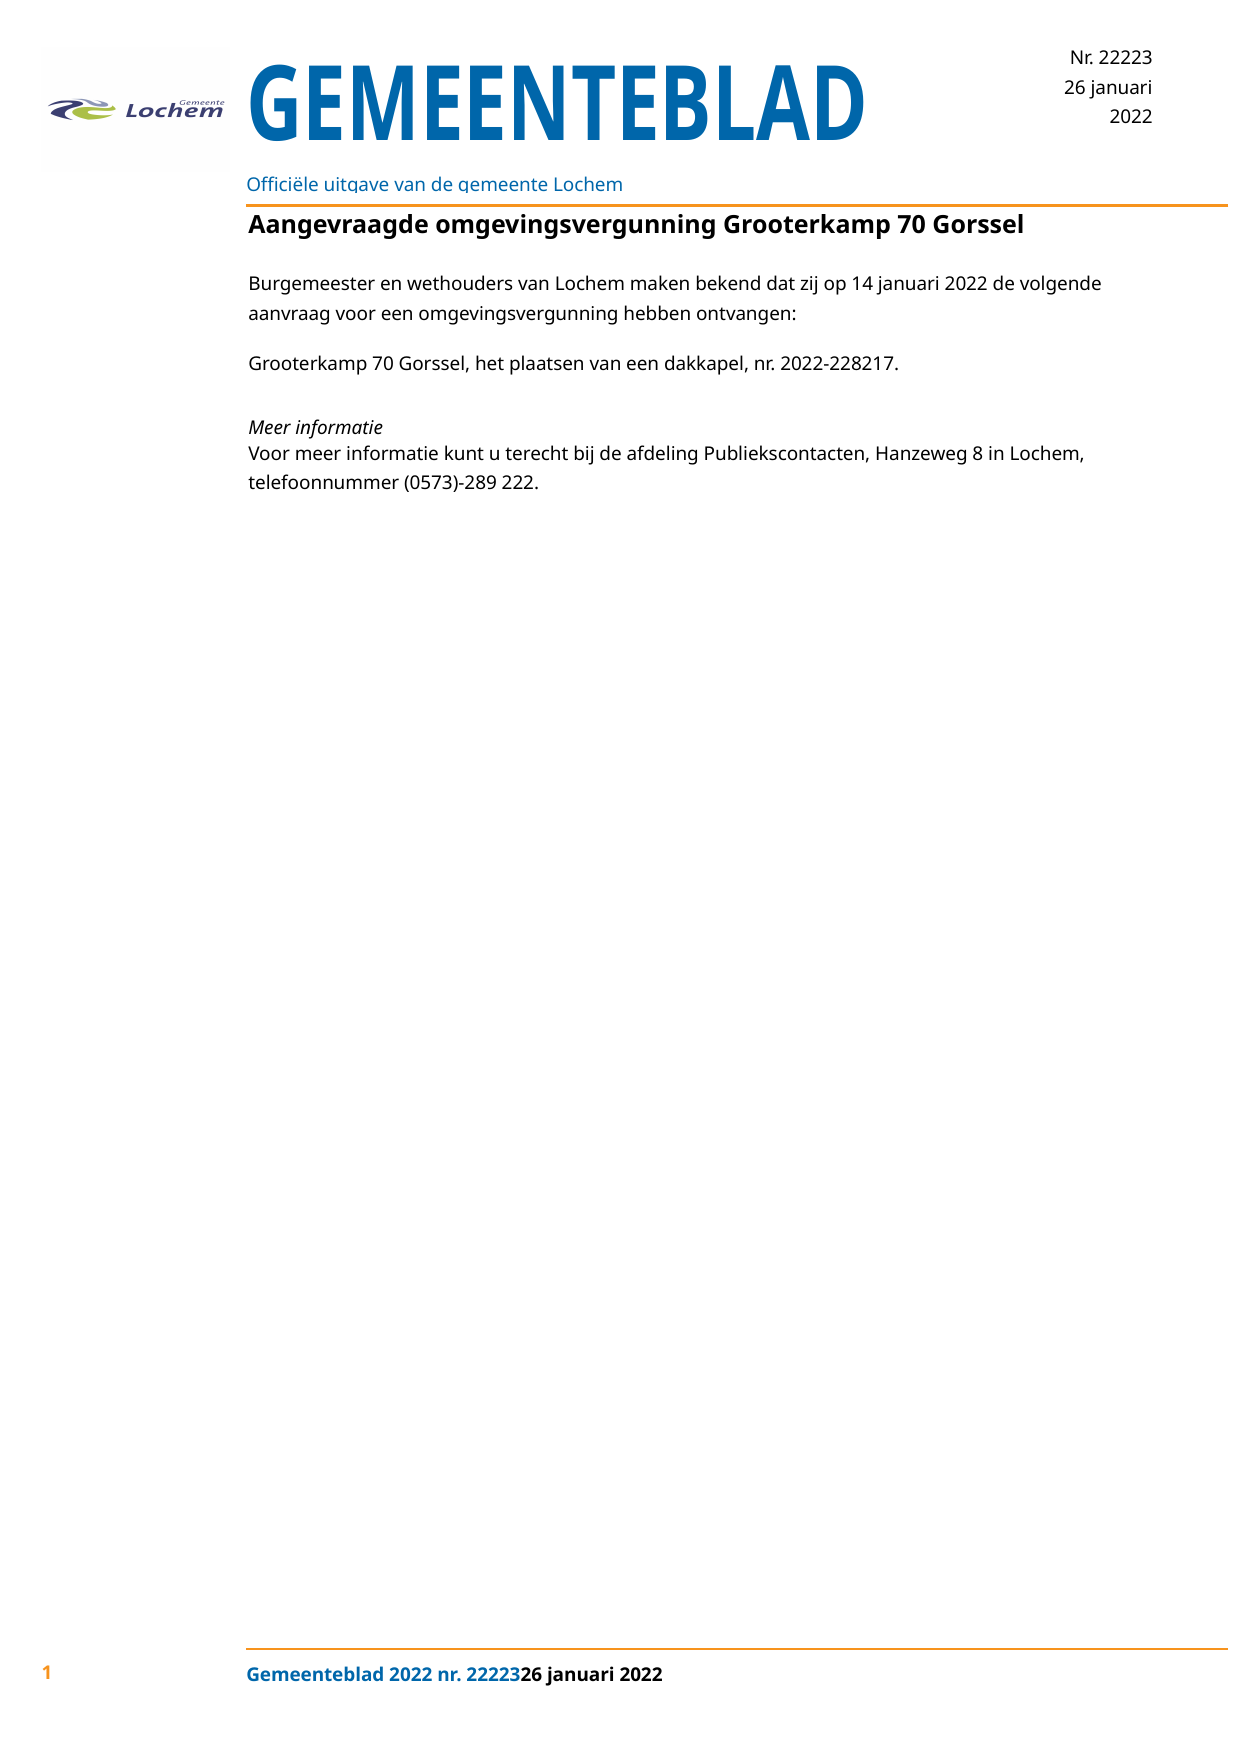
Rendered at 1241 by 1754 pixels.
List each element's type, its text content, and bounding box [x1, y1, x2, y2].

text Aangevraagde omgevingsvergunning Grooterkamp 70 Gorssel [248, 207, 1152, 241]
picture [41, 47, 231, 172]
text Burgemeester en wethouders van Lochem maken bekend dat zij op 14 januari 2022 de volgende aanvraag voor een omgevingsvergunning hebben ontvangen: [248, 270, 1152, 326]
text Meer informatie [248, 414, 1152, 440]
text Grooterkamp 70 Gorssel, het plaatsen van een dakkapel, nr. 2022-228217. [248, 350, 1152, 376]
text Voor meer informatie kunt u terecht bij de afdeling Publiekscontacten, Hanzeweg 8 in Lochem, telefoonnummer (0573)-289 222. [248, 440, 1152, 495]
